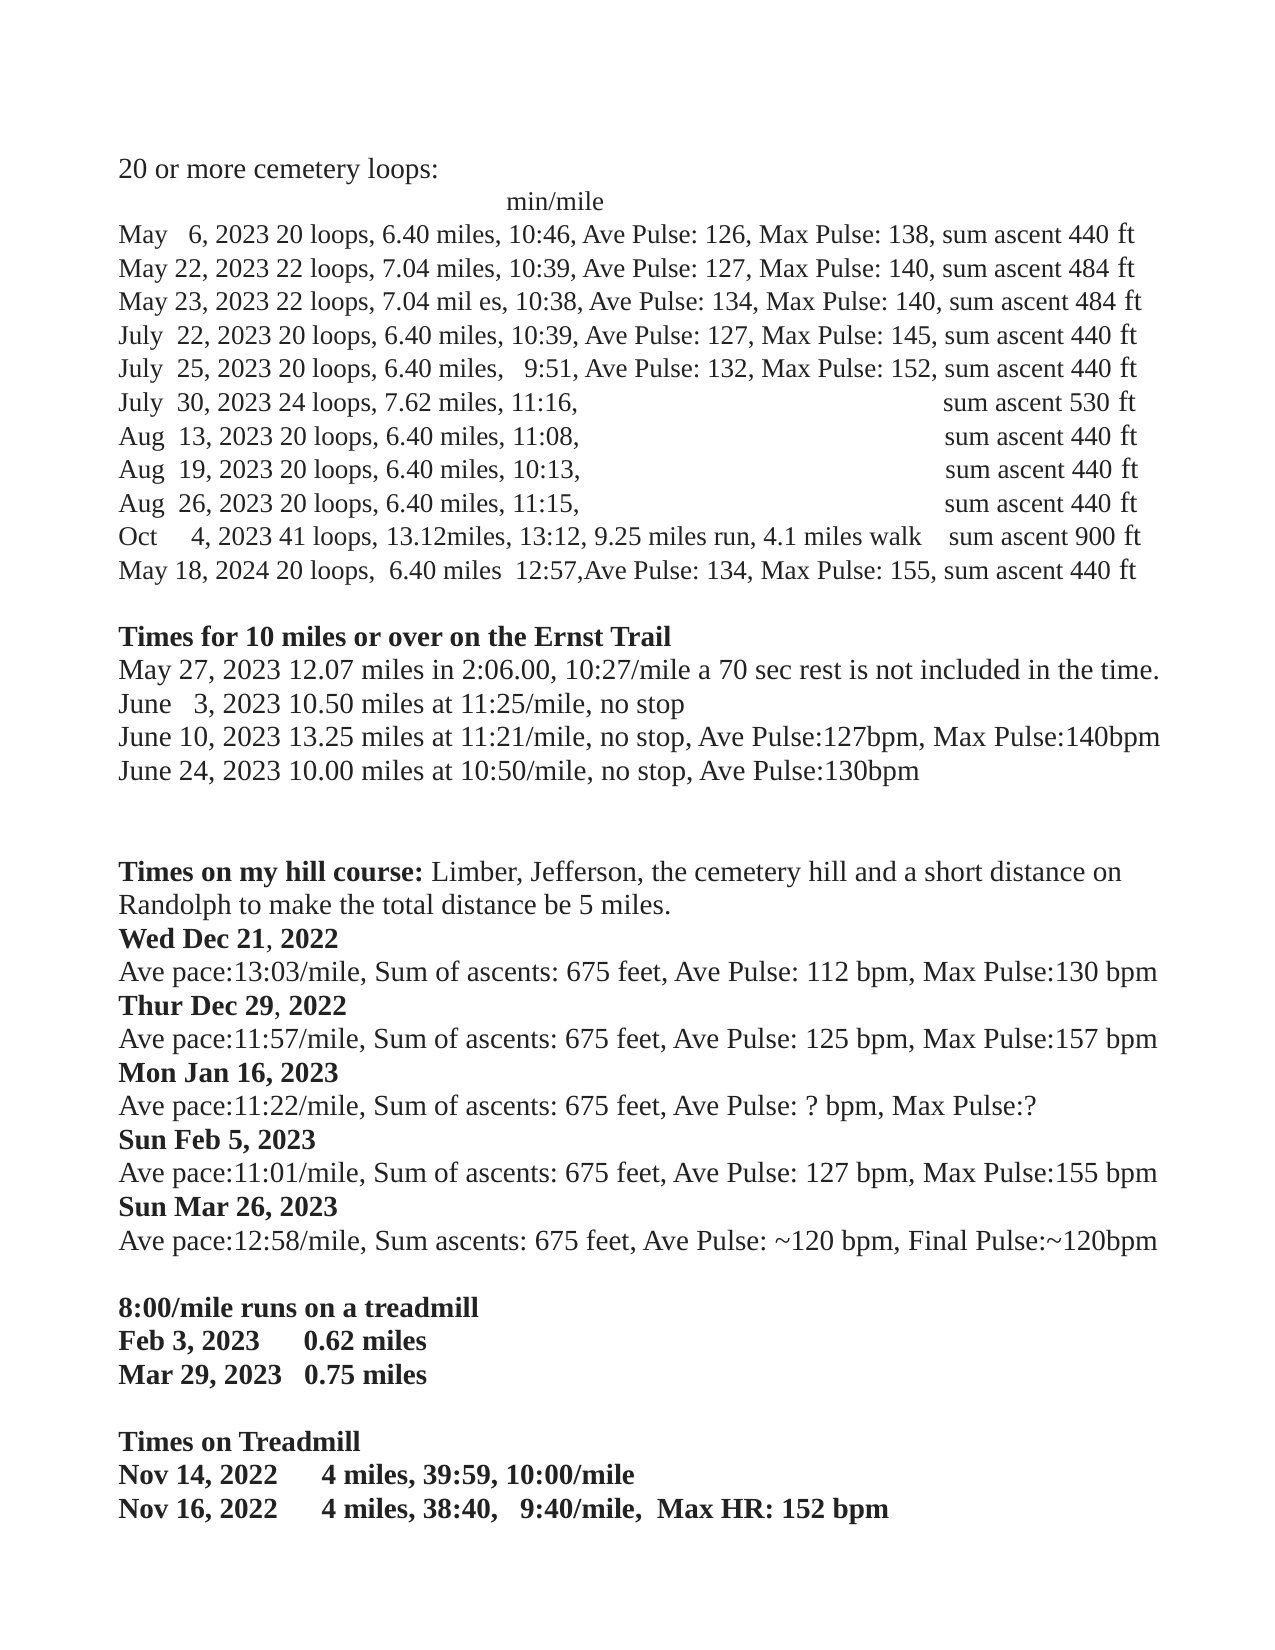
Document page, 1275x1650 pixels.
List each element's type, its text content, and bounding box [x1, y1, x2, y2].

text Sun Mar 26, 2023 [118, 1189, 1161, 1223]
text Ave pace:11:01/mile, Sum of ascents: 675 feet, Ave Pulse: 127 bpm, Max Pulse:155 bpm [118, 1156, 1161, 1189]
text Times for 10 miles or over on the Ernst Trail [118, 619, 1161, 652]
text 20 or more cemetery loops: [118, 152, 1161, 185]
text May 27, 2023 12.07 miles in 2:06.00, 10:27/mile a 70 sec rest is not included in the time. [118, 652, 1161, 686]
text Ave pace:13:03/mile, Sum of ascents: 675 feet, Ave Pulse: 112 bpm, Max Pulse:130 bpm [118, 954, 1161, 988]
text Ave pace:12:58/mile, Sum ascents: 675 feet, Ave Pulse: ~120 bpm, Final Pulse:~120bpm [118, 1223, 1161, 1256]
text Mar 29, 2023 0.75 miles [118, 1357, 1161, 1390]
text Aug 13, 2023 20 loops, 6.40 miles, 11:08, sum ascent 440 ft [118, 418, 1161, 451]
text Ave pace:11:57/mile, Sum of ascents: 675 feet, Ave Pulse: 125 bpm, Max Pulse:157 bpm [118, 1021, 1161, 1055]
text Nov 14, 2022 4 miles, 39:59, 10:00/mile [118, 1457, 1161, 1491]
text 8:00/mile runs on a treadmill [118, 1290, 1161, 1323]
text July 22, 2023 20 loops, 6.40 miles, 10:39, Ave Pulse: 127, Max Pulse: 145, sum ascent 440 ft [118, 317, 1161, 351]
text Aug 26, 2023 20 loops, 6.40 miles, 11:15, sum ascent 440 ft [118, 485, 1161, 518]
text May 22, 2023 22 loops, 7.04 miles, 10:39, Ave Pulse: 127, Max Pulse: 140, sum ascent 484 ft [118, 250, 1161, 283]
text June 10, 2023 13.25 miles at 11:21/mile, no stop, Ave Pulse:127bpm, Max Pulse:140bpm [118, 719, 1161, 753]
text July 30, 2023 24 loops, 7.62 miles, 11:16, sum ascent 530 ft [118, 384, 1161, 418]
text Ave pace:11:22/mile, Sum of ascents: 675 feet, Ave Pulse: ? bpm, Max Pulse:? [118, 1088, 1161, 1122]
text Times on my hill course: Limber, Jefferson, the cemetery hill and a short distance on Randolph to make the total distance be 5 miles. [118, 854, 1161, 921]
text June 3, 2023 10.50 miles at 11:25/mile, no stop [118, 686, 1161, 719]
text Mon Jan 16, 2023 [118, 1055, 1161, 1088]
text Nov 16, 2022 4 miles, 38:40, 9:40/mile, Max HR: 152 bpm [118, 1491, 1161, 1524]
text Wed Dec 21, 2022 [118, 921, 1161, 954]
text May 23, 2023 22 loops, 7.04 mil es, 10:38, Ave Pulse: 134, Max Pulse: 140, sum ascent 484 ft [118, 283, 1161, 317]
text May 6, 2023 20 loops, 6.40 miles, 10:46, Ave Pulse: 126, Max Pulse: 138, sum ascent 440 ft [118, 216, 1161, 250]
text Sun Feb 5, 2023 [118, 1122, 1161, 1156]
text Feb 3, 2023 0.62 miles [118, 1323, 1161, 1357]
text Aug 19, 2023 20 loops, 6.40 miles, 10:13, sum ascent 440 ft [118, 451, 1161, 485]
text Thur Dec 29, 2022 [118, 988, 1161, 1021]
text May 18, 2024 20 loops, 6.40 miles 12:57,Ave Pulse: 134, Max Pulse: 155, sum ascent 440 ft [118, 552, 1161, 585]
text July 25, 2023 20 loops, 6.40 miles, 9:51, Ave Pulse: 132, Max Pulse: 152, sum ascent 440 ft [118, 351, 1161, 384]
text June 24, 2023 10.00 miles at 10:50/mile, no stop, Ave Pulse:130bpm [118, 753, 1161, 787]
text min/mile [118, 185, 1161, 216]
text Times on Treadmill [118, 1424, 1161, 1457]
text Oct 4, 2023 41 loops, 13.12miles, 13:12, 9.25 miles run, 4.1 miles walk sum ascent 900 ft [118, 518, 1161, 552]
